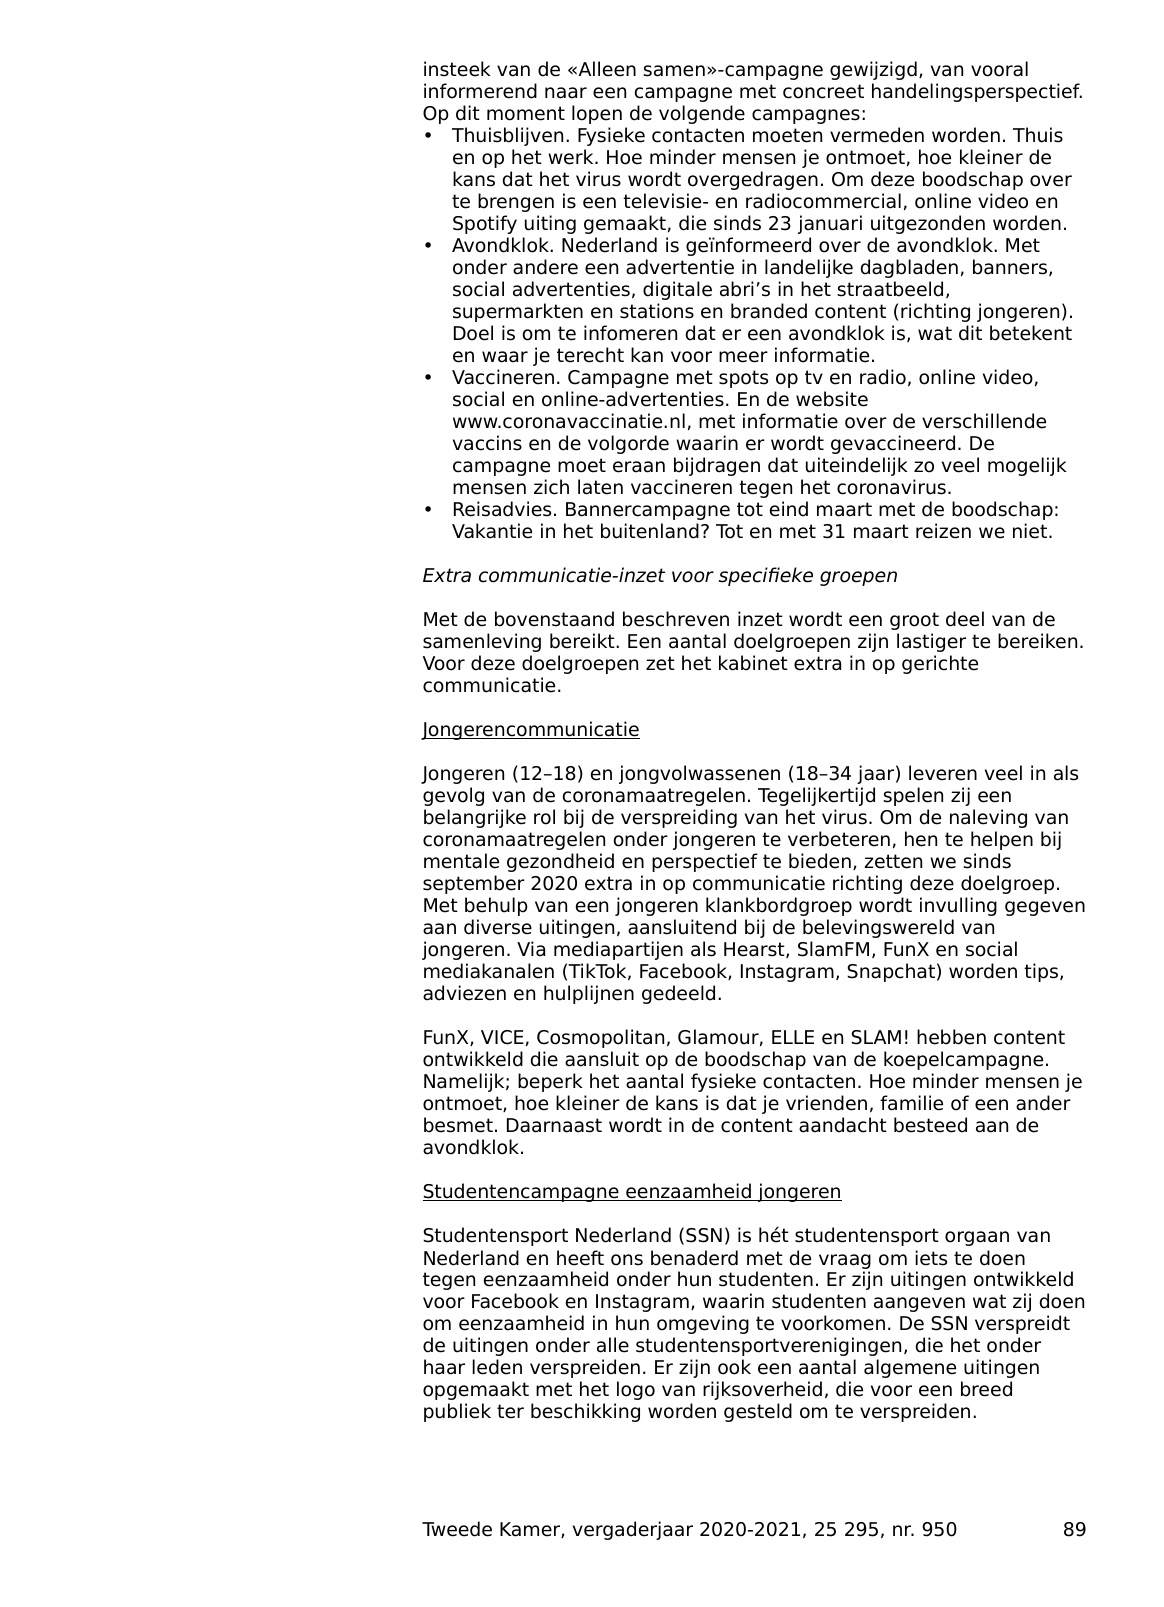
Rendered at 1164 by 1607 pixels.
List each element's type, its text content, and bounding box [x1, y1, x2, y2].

text Met de bovenstaand beschreven inzet wordt een groot deel van de samenleving bereikt. Een aantal doelgroepen zijn lastiger te bereiken. Voor deze doelgroepen zet het kabinet extra in op gerichte communicatie. [422, 609, 1087, 697]
text insteek van de «Alleen samen»-campagne gewijzigd, van vooral informerend naar een campagne met concreet handelingsperspectief. Op dit moment lopen de volgende campagnes: [422, 59, 1087, 125]
subtitle Extra communicatie-inzet voor specifieke groepen [422, 565, 1087, 587]
text Studentensport Nederland (SSN) is hét studentensport orgaan van Nederland en heeft ons benaderd met de vraag om iets te doen tegen eenzaamheid onder hun studenten. Er zijn uitingen ontwikkeld voor Facebook en Instagram, waarin studenten aangeven wat zij doen om eenzaamheid in hun omgeving te voorkomen. De SSN verspreidt de uitingen onder alle studentensportverenigingen, die het onder haar leden verspreiden. Er zijn ook een aantal algemene uitingen opgemaakt met het logo van rijksoverheid, die voor een breed publiek ter beschikking worden gesteld om te verspreiden. [422, 1225, 1087, 1423]
subtitle Studentencampagne eenzaamheid jongeren [422, 1181, 1087, 1203]
text • Reisadvies. Bannercampagne tot eind maart met de boodschap: Vakantie in het buitenland? Tot en met 31 maart reizen we niet. [422, 499, 1087, 543]
text Jongeren (12–18) en jongvolwassenen (18–34 jaar) leveren veel in als gevolg van de coronamaatregelen. Tegelijkertijd spelen zij een belangrijke rol bij de verspreiding van het virus. Om de naleving van coronamaatregelen onder jongeren te verbeteren, hen te helpen bij mentale gezondheid en perspectief te bieden, zetten we sinds september 2020 extra in op communicatie richting deze doelgroep. Met behulp van een jongeren klankbordgroep wordt invulling gegeven aan diverse uitingen, aansluitend bij de belevingswereld van jongeren. Via mediapartijen als Hearst, SlamFM, FunX en social mediakanalen (TikTok, Facebook, Instagram, Snapchat) worden tips, adviezen en hulplijnen gedeeld. [422, 763, 1087, 1005]
text • Thuisblijven. Fysieke contacten moeten vermeden worden. Thuis en op het werk. Hoe minder mensen je ontmoet, hoe kleiner de kans dat het virus wordt overgedragen. Om deze boodschap over te brengen is een televisie- en radiocommercial, online video en Spotify uiting gemaakt, die sinds 23 januari uitgezonden worden. [422, 125, 1087, 235]
text • Avondklok. Nederland is geïnformeerd over de avondklok. Met onder andere een advertentie in landelijke dagbladen, banners, social advertenties, digitale abri’s in het straatbeeld, supermarkten en stations en branded content (richting jongeren). Doel is om te infomeren dat er een avondklok is, wat dit betekent en waar je terecht kan voor meer informatie. [422, 235, 1087, 367]
text FunX, VICE, Cosmopolitan, Glamour, ELLE en SLAM! hebben content ontwikkeld die aansluit op de boodschap van de koepelcampagne. Namelijk; beperk het aantal fysieke contacten. Hoe minder mensen je ontmoet, hoe kleiner de kans is dat je vrienden, familie of een ander besmet. Daarnaast wordt in de content aandacht besteed aan de avondklok. [422, 1027, 1087, 1159]
text • Vaccineren. Campagne met spots op tv en radio, online video, social en online-advertenties. En de website www.coronavaccinatie.nl, met informatie over de verschillende vaccins en de volgorde waarin er wordt gevaccineerd. De campagne moet eraan bijdragen dat uiteindelijk zo veel mogelijk mensen zich laten vaccineren tegen het coronavirus. [422, 367, 1087, 499]
subtitle Jongerencommunicatie [422, 719, 1087, 741]
